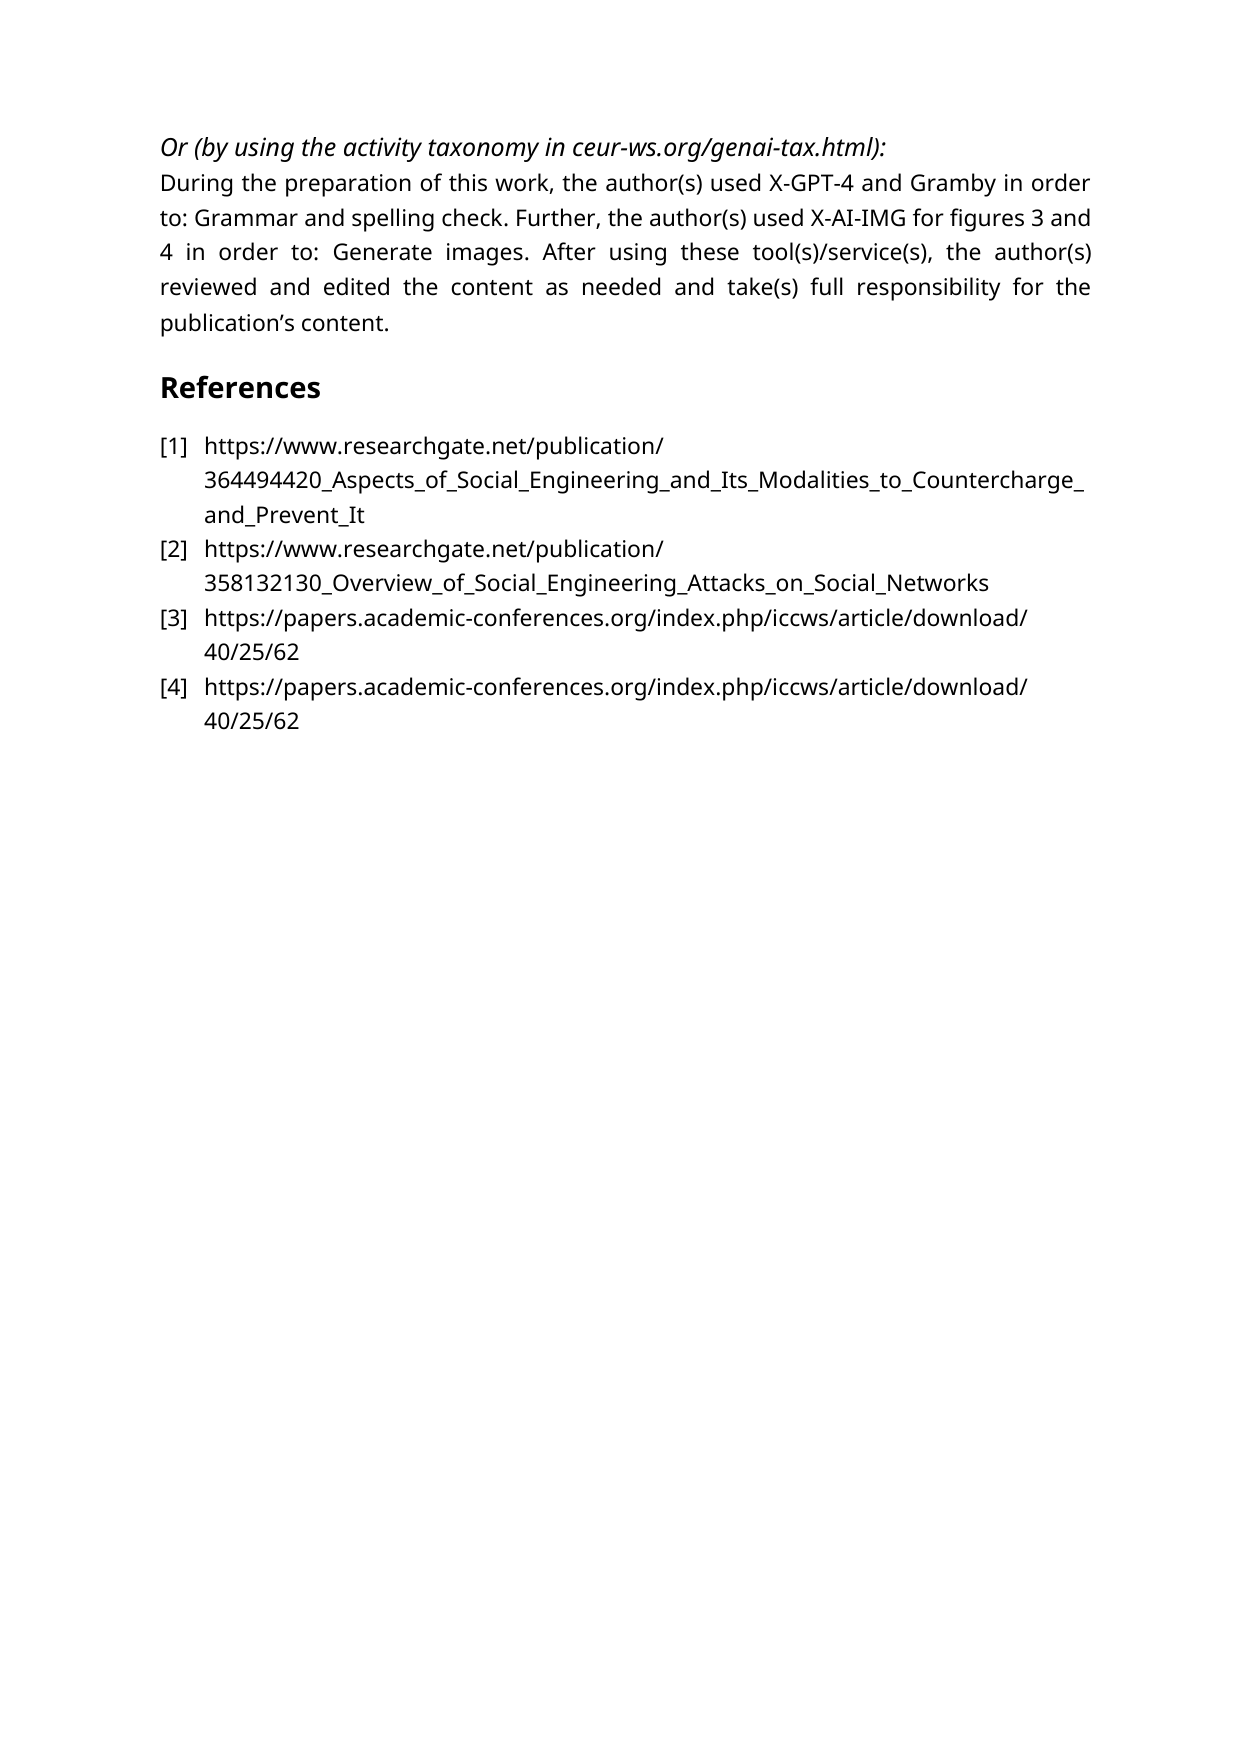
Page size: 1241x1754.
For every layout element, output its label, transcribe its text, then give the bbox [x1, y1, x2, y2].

text Or (by using the activity taxonomy in ceur-ws.org/genai-tax.html): [159, 130, 1093, 164]
list https://papers.academic-conferences.org/index.php/iccws/article/download/40/25/62 [159, 670, 1093, 736]
text During the preparation of this work, the author(s) used X-GPT-4 and Gramby in order to: Grammar and spelling check. Further, the author(s) used X-AI-IMG for figures 3 and 4 in order to: Generate images. After using these tool(s)/service(s), the author(s) reviewed and edited the content as needed and take(s) full responsibility for the publication’s content. [159, 167, 1093, 339]
list https://papers.academic-conferences.org/index.php/iccws/article/download/40/25/62 [159, 602, 1093, 667]
list https://www.researchgate.net/publication/364494420_Aspects_of_Social_Engineering_and_Its_Modalities_to_Countercharge_and_Prevent_It [159, 430, 1093, 530]
list https://www.researchgate.net/publication/358132130_Overview_of_Social_Engineering_Attacks_on_Social_Networks [159, 533, 1093, 598]
subtitle References [159, 367, 1093, 407]
